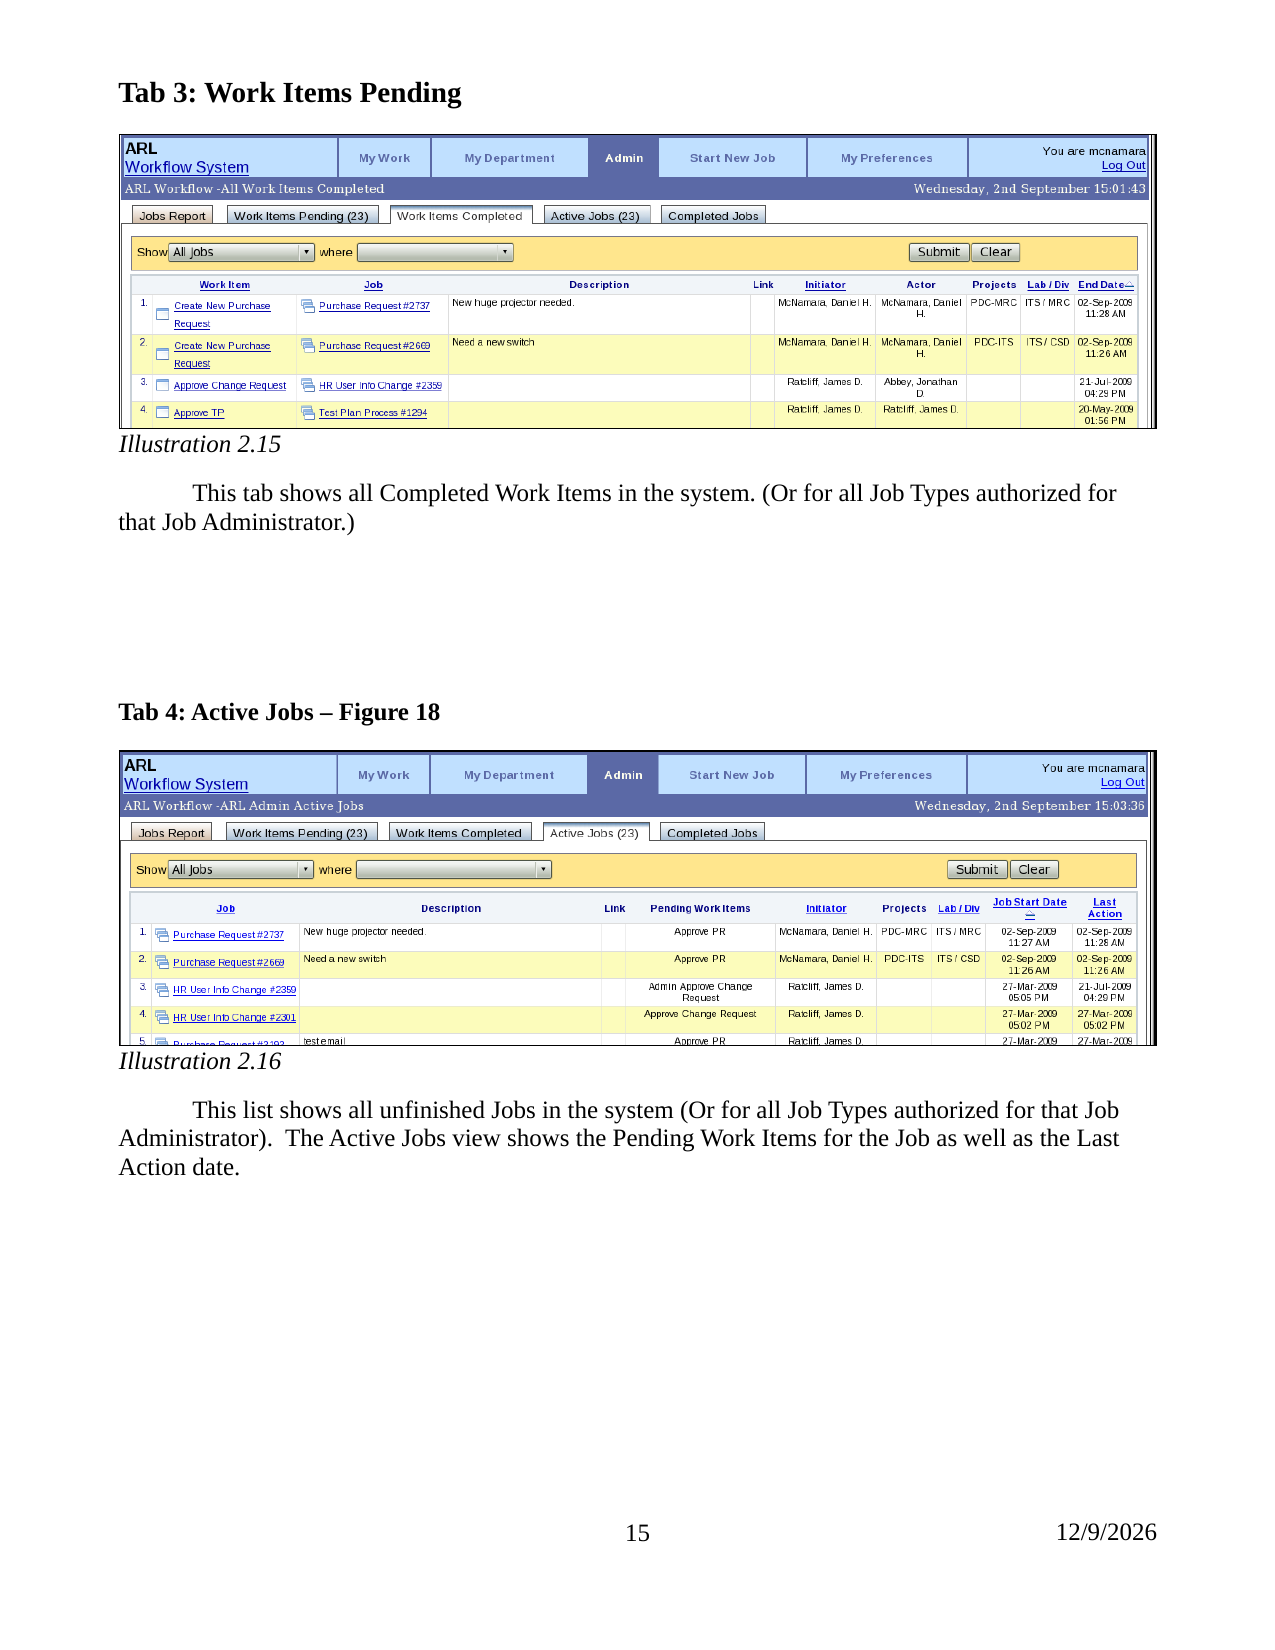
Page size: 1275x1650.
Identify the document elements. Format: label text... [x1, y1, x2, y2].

subtitle Tab 3: Work Items Pending [118, 75, 1157, 108]
text Illustration 2.15 [119, 429, 1156, 458]
subtitle This list shows all unfinished Jobs in the system (Or for all Job Types authorized for that Job Administrator). The Active Jobs view shows the Pending Work Items for the Job as well as the Last Action date. [118, 1046, 1157, 1181]
subtitle This tab shows all Completed Work Items in the system. (Or for all Job Types authorized for that Job Administrator.) [118, 429, 1157, 535]
subtitle [119, 738, 1156, 750]
subtitle Tab 4: Active Jobs – Figure 18 [118, 697, 1157, 725]
subtitle [119, 121, 1156, 133]
text Illustration 2.16 [119, 1046, 1156, 1075]
